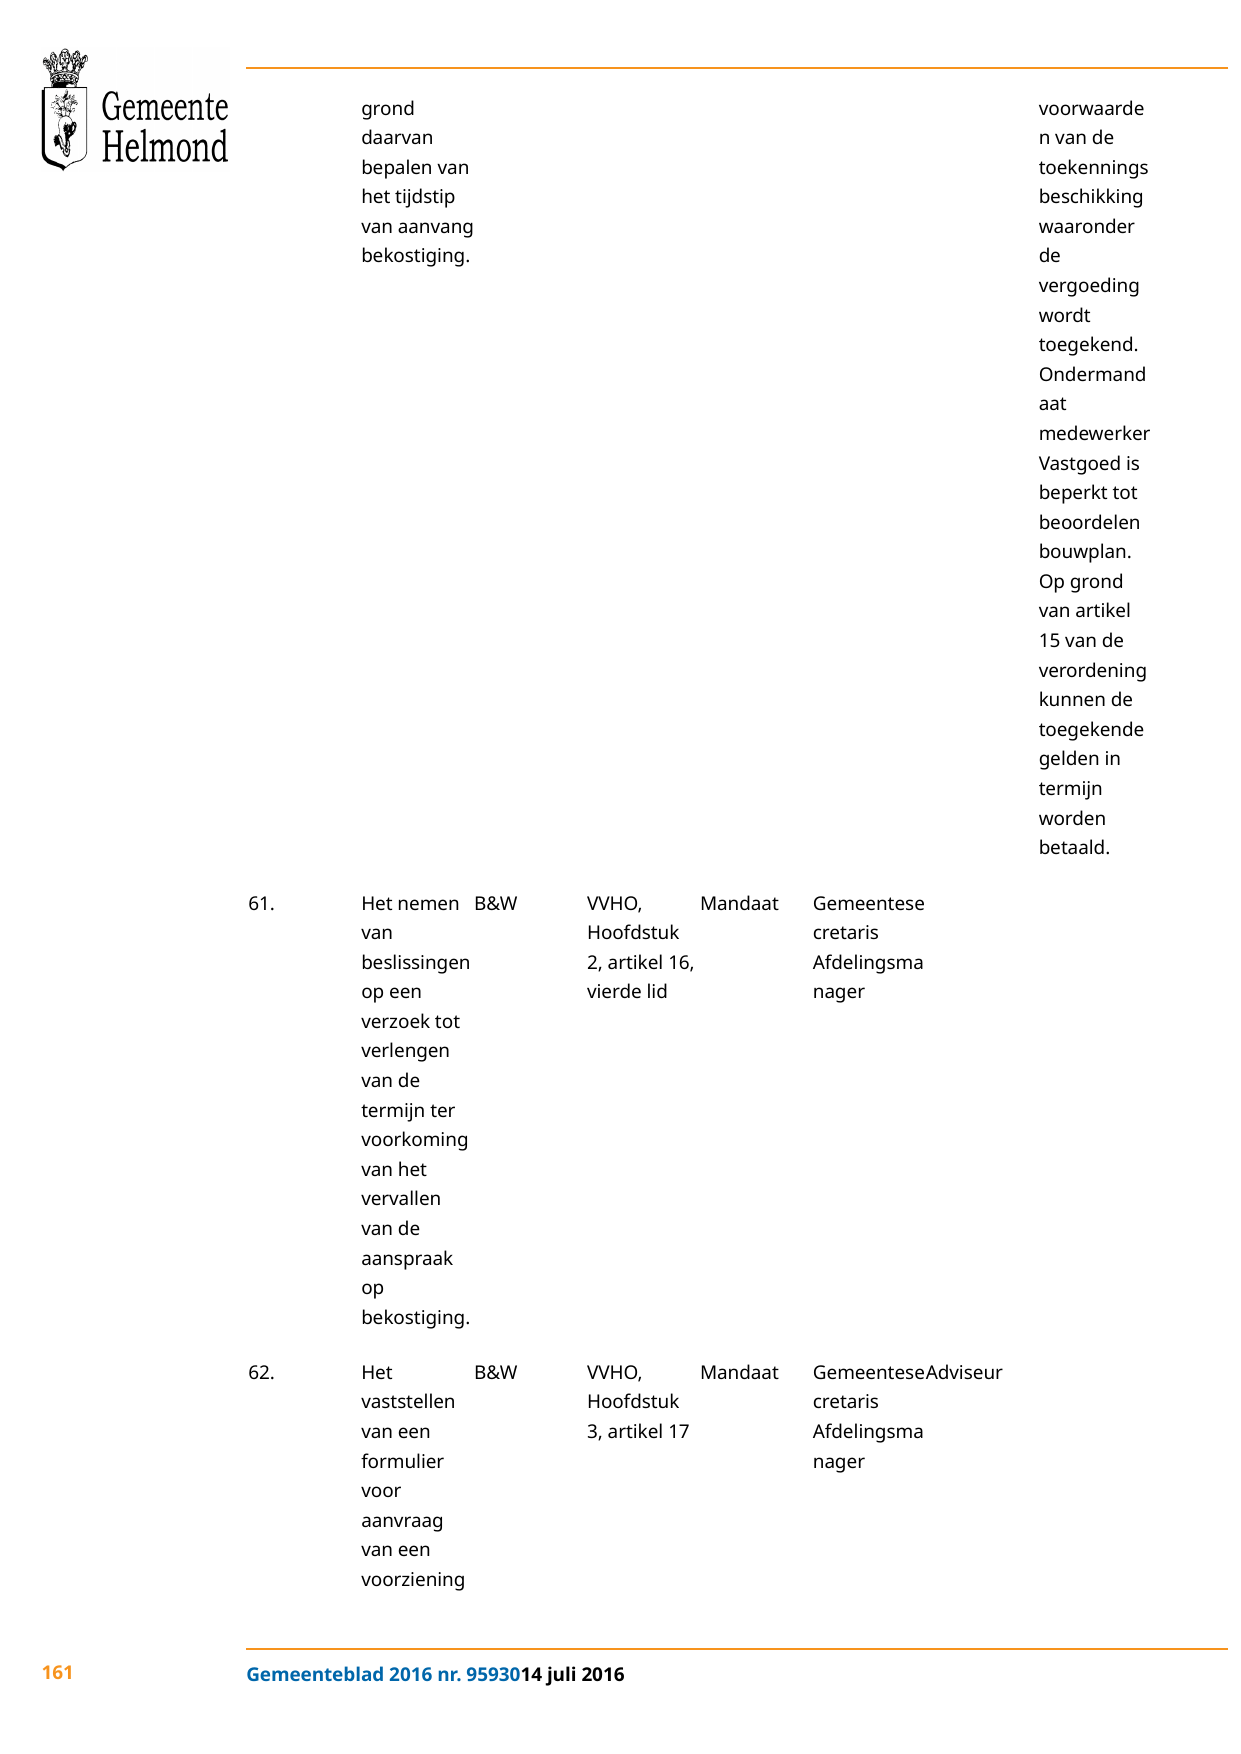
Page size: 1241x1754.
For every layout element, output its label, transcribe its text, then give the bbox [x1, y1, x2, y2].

table_cell [248, 95, 361, 890]
table_cell B&W [474, 1359, 587, 1592]
picture [41, 47, 231, 172]
table_cell VVHO, Hoofdstuk 3, artikel 17 [587, 1359, 700, 1592]
table_cell [813, 95, 926, 890]
table_cell [926, 890, 1038, 1359]
table_cell voorwaarden van de toekenningsbeschikking waaronder de vergoeding wordt toegekend. Ondermandaat medewerker Vastgoed is beperkt tot beoordelen bouwplan. Op grond van artikel 15 van de verordening kunnen de toegekende gelden in termijn worden betaald. [1039, 95, 1152, 890]
table_cell Gemeentesecretaris Afdelingsmanager [813, 1359, 926, 1592]
table_cell Mandaat [700, 890, 813, 1359]
table_cell 61. [248, 890, 361, 1359]
table_cell [474, 95, 587, 890]
table_cell Mandaat [700, 1359, 813, 1592]
table_cell [700, 95, 813, 890]
table_cell Adviseur [926, 1359, 1038, 1592]
table_cell B&W [474, 890, 587, 1359]
table_cell [587, 95, 700, 890]
table_cell Het nemen van beslissingen op een verzoek tot verlengen van de termijn ter voorkoming van het vervallen van de aanspraak op bekostiging. [361, 890, 474, 1359]
table_cell [1039, 1359, 1152, 1592]
table_cell Gemeentesecretaris Afdelingsmanager [813, 890, 926, 1359]
table_cell [1039, 890, 1152, 1359]
table_cell Het vaststellen van een formulier voor aanvraag van een voorziening [361, 1359, 474, 1592]
table_cell [926, 95, 1038, 890]
table_cell 62. [248, 1359, 361, 1592]
table_cell VVHO, Hoofdstuk 2, artikel 16, vierde lid [587, 890, 700, 1359]
table_cell grond daarvan bepalen van het tijdstip van aanvang bekostiging. [361, 95, 474, 890]
